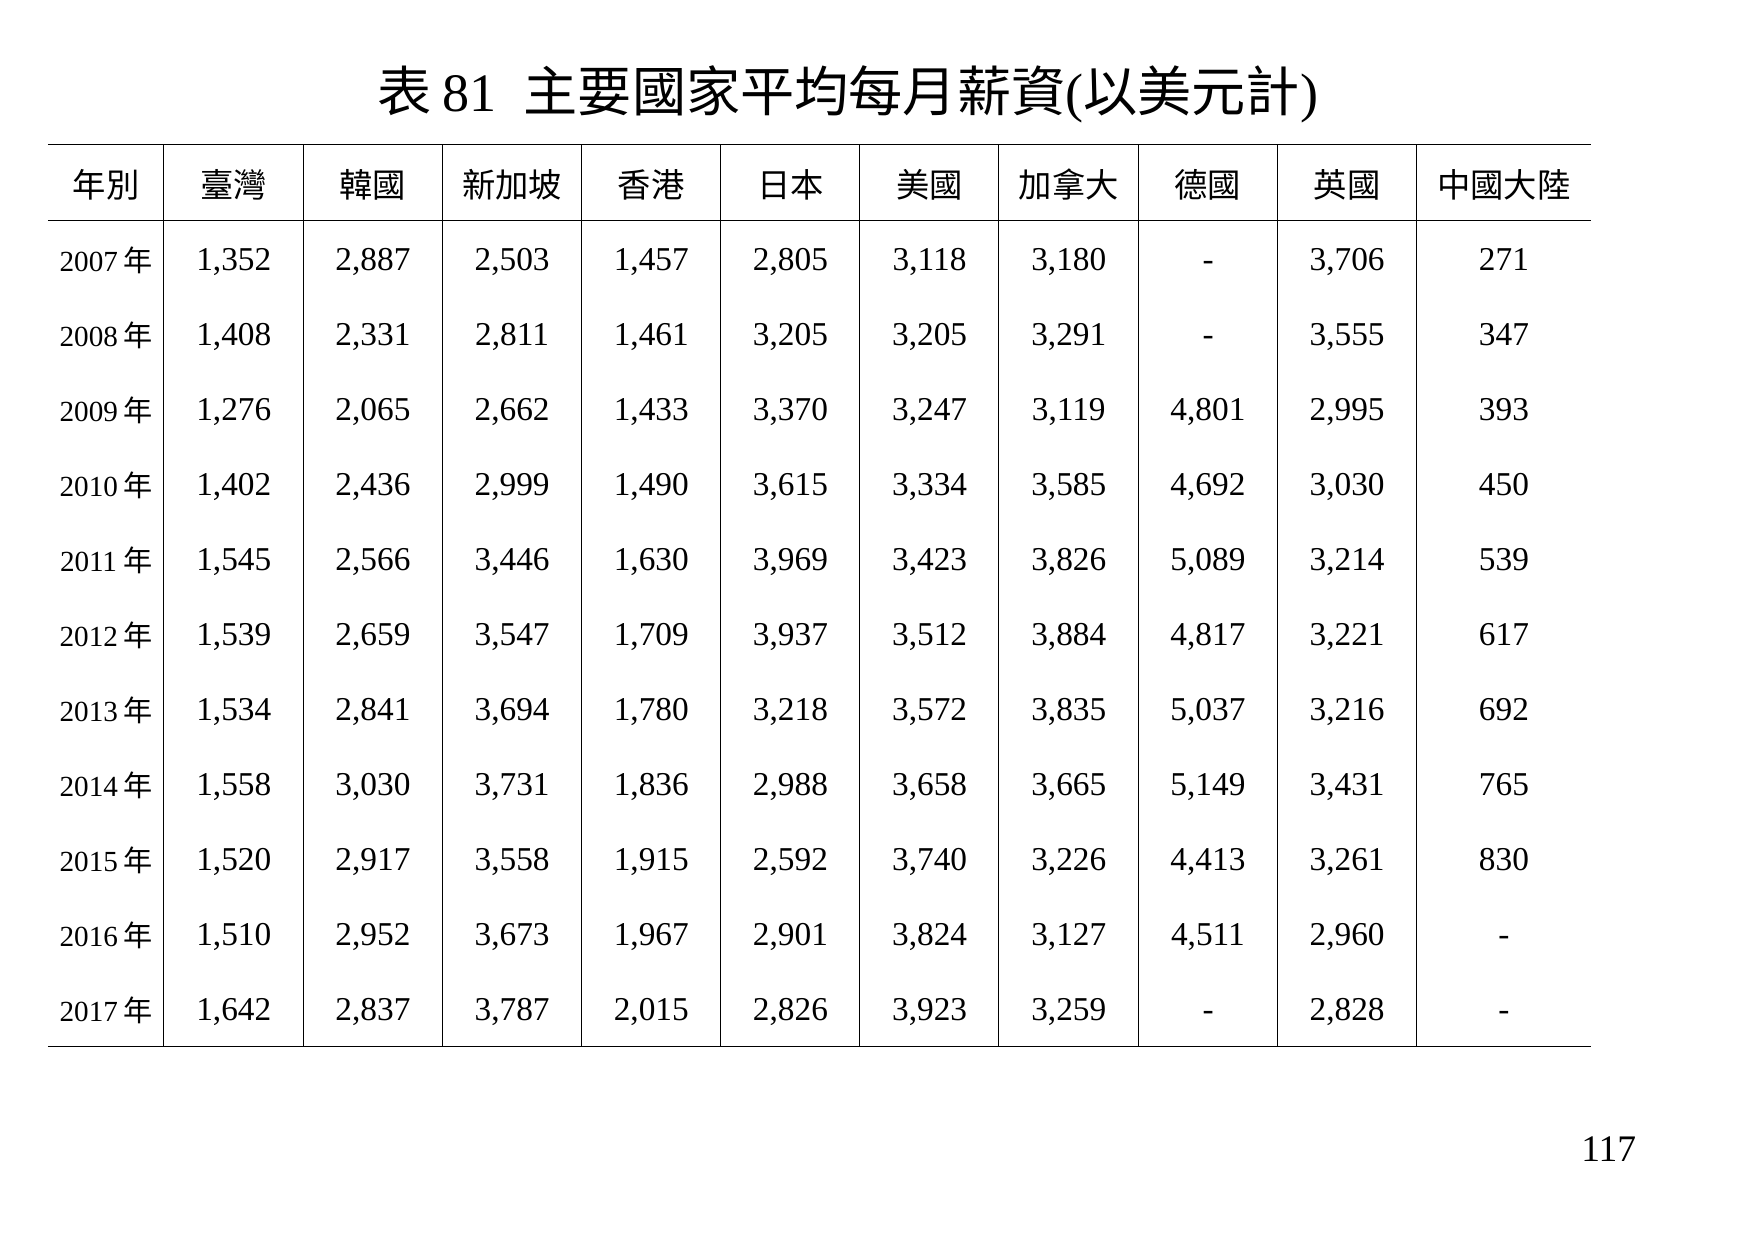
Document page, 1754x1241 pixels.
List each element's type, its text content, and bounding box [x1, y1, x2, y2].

table_cell 1,642 [164, 971, 303, 1046]
table_cell 3,221 [1278, 596, 1416, 671]
table_cell 2007年 [48, 221, 163, 296]
table_cell 1,545 [164, 521, 303, 596]
table_cell 617 [1417, 596, 1591, 671]
table_cell 2,503 [443, 221, 581, 296]
table_cell 1,558 [164, 746, 303, 821]
table_cell - [1417, 896, 1591, 971]
table_cell 2011年 [48, 521, 163, 596]
table_cell 1,539 [164, 596, 303, 671]
table_header 臺灣 [164, 145, 303, 220]
table_cell - [1139, 296, 1277, 371]
table_cell 539 [1417, 521, 1591, 596]
table_cell 692 [1417, 671, 1591, 746]
table_cell 3,446 [443, 521, 581, 596]
table_cell 2,952 [304, 896, 442, 971]
table_cell 1,276 [164, 371, 303, 446]
table_cell 2,828 [1278, 971, 1416, 1046]
table_cell 4,817 [1139, 596, 1277, 671]
table_cell 3,119 [999, 371, 1138, 446]
table_cell 271 [1417, 221, 1591, 296]
table_cell 1,510 [164, 896, 303, 971]
table_cell 2009年 [48, 371, 163, 446]
table_header 日本 [721, 145, 859, 220]
table_cell 3,127 [999, 896, 1138, 971]
table_cell 2012年 [48, 596, 163, 671]
table_cell 1,534 [164, 671, 303, 746]
table_header 韓國 [304, 145, 442, 220]
table_cell 1,630 [582, 521, 720, 596]
table_cell 3,558 [443, 821, 581, 896]
table_cell 3,261 [1278, 821, 1416, 896]
table_cell 765 [1417, 746, 1591, 821]
table_cell 3,923 [860, 971, 998, 1046]
table_cell 2,065 [304, 371, 442, 446]
table_header 加拿大 [999, 145, 1138, 220]
table_cell 1,836 [582, 746, 720, 821]
table_cell 2,841 [304, 671, 442, 746]
table_cell 830 [1417, 821, 1591, 896]
table_cell 347 [1417, 296, 1591, 371]
table_cell 2,995 [1278, 371, 1416, 446]
table_cell 1,967 [582, 896, 720, 971]
table_cell 3,835 [999, 671, 1138, 746]
table_cell 1,408 [164, 296, 303, 371]
table_cell 2,837 [304, 971, 442, 1046]
table_header 美國 [860, 145, 998, 220]
table_header 英國 [1278, 145, 1416, 220]
table_cell 3,030 [304, 746, 442, 821]
table_header 香港 [582, 145, 720, 220]
table_cell 2,592 [721, 821, 859, 896]
table_cell 3,665 [999, 746, 1138, 821]
table_cell 1,457 [582, 221, 720, 296]
table_cell 2017年 [48, 971, 163, 1046]
table_cell 2,901 [721, 896, 859, 971]
table_cell 3,226 [999, 821, 1138, 896]
table_header 年別 [48, 145, 163, 220]
table_cell 3,218 [721, 671, 859, 746]
table_cell 1,780 [582, 671, 720, 746]
table_cell 2,015 [582, 971, 720, 1046]
table_cell - [1139, 221, 1277, 296]
table_cell 3,180 [999, 221, 1138, 296]
table_cell 4,692 [1139, 446, 1277, 521]
table_cell 3,216 [1278, 671, 1416, 746]
table_cell 3,030 [1278, 446, 1416, 521]
table_cell 3,205 [721, 296, 859, 371]
table_cell 3,423 [860, 521, 998, 596]
table_cell 3,370 [721, 371, 859, 446]
table_cell 2014年 [48, 746, 163, 821]
table_cell 3,787 [443, 971, 581, 1046]
table_cell 1,402 [164, 446, 303, 521]
table_cell 2,999 [443, 446, 581, 521]
table_cell 1,461 [582, 296, 720, 371]
table_cell 3,118 [860, 221, 998, 296]
table_cell 450 [1417, 446, 1591, 521]
table_cell 2008年 [48, 296, 163, 371]
table_cell 2,887 [304, 221, 442, 296]
table_cell 2,960 [1278, 896, 1416, 971]
table_cell 3,259 [999, 971, 1138, 1046]
table_cell 393 [1417, 371, 1591, 446]
table_cell 3,431 [1278, 746, 1416, 821]
table_cell 2015年 [48, 821, 163, 896]
table_cell 3,512 [860, 596, 998, 671]
table_cell 3,214 [1278, 521, 1416, 596]
table_cell 3,658 [860, 746, 998, 821]
table_cell 3,740 [860, 821, 998, 896]
table_header 德國 [1139, 145, 1277, 220]
table_header 新加坡 [443, 145, 581, 220]
table_cell 3,731 [443, 746, 581, 821]
table_cell 3,826 [999, 521, 1138, 596]
table_cell 2,331 [304, 296, 442, 371]
table_cell 3,969 [721, 521, 859, 596]
table_cell 1,490 [582, 446, 720, 521]
table_cell 3,547 [443, 596, 581, 671]
table_cell 2,826 [721, 971, 859, 1046]
table_cell 5,089 [1139, 521, 1277, 596]
table_cell 3,585 [999, 446, 1138, 521]
table_cell 2,811 [443, 296, 581, 371]
table_cell 3,291 [999, 296, 1138, 371]
table_cell 4,801 [1139, 371, 1277, 446]
table_cell 3,334 [860, 446, 998, 521]
table_cell 3,694 [443, 671, 581, 746]
table_cell 5,149 [1139, 746, 1277, 821]
table_header 中國大陸 [1417, 145, 1591, 220]
table_cell 3,937 [721, 596, 859, 671]
table_cell 2,917 [304, 821, 442, 896]
table_cell 3,706 [1278, 221, 1416, 296]
table_cell 2,659 [304, 596, 442, 671]
table_cell 2,662 [443, 371, 581, 446]
table_cell 1,352 [164, 221, 303, 296]
table_cell 3,555 [1278, 296, 1416, 371]
table_cell 3,205 [860, 296, 998, 371]
table_cell 2,566 [304, 521, 442, 596]
table_cell 3,615 [721, 446, 859, 521]
table_cell 3,673 [443, 896, 581, 971]
table_cell 3,884 [999, 596, 1138, 671]
table_cell - [1139, 971, 1277, 1046]
table_cell 2,805 [721, 221, 859, 296]
table_cell 3,572 [860, 671, 998, 746]
table_cell 2,988 [721, 746, 859, 821]
table_cell 4,413 [1139, 821, 1277, 896]
table_cell 2,436 [304, 446, 442, 521]
table_cell 2016年 [48, 896, 163, 971]
table_cell - [1417, 971, 1591, 1046]
table_cell 1,709 [582, 596, 720, 671]
table_cell 4,511 [1139, 896, 1277, 971]
table_cell 5,037 [1139, 671, 1277, 746]
table_cell 2010年 [48, 446, 163, 521]
table_cell 2013年 [48, 671, 163, 746]
table_cell 1,915 [582, 821, 720, 896]
table_cell 3,247 [860, 371, 998, 446]
subtitle 表81 主要國家平均每月薪資(以美元計) [59, 32, 1636, 144]
table_cell 1,433 [582, 371, 720, 446]
table_cell 1,520 [164, 821, 303, 896]
table_cell 3,824 [860, 896, 998, 971]
